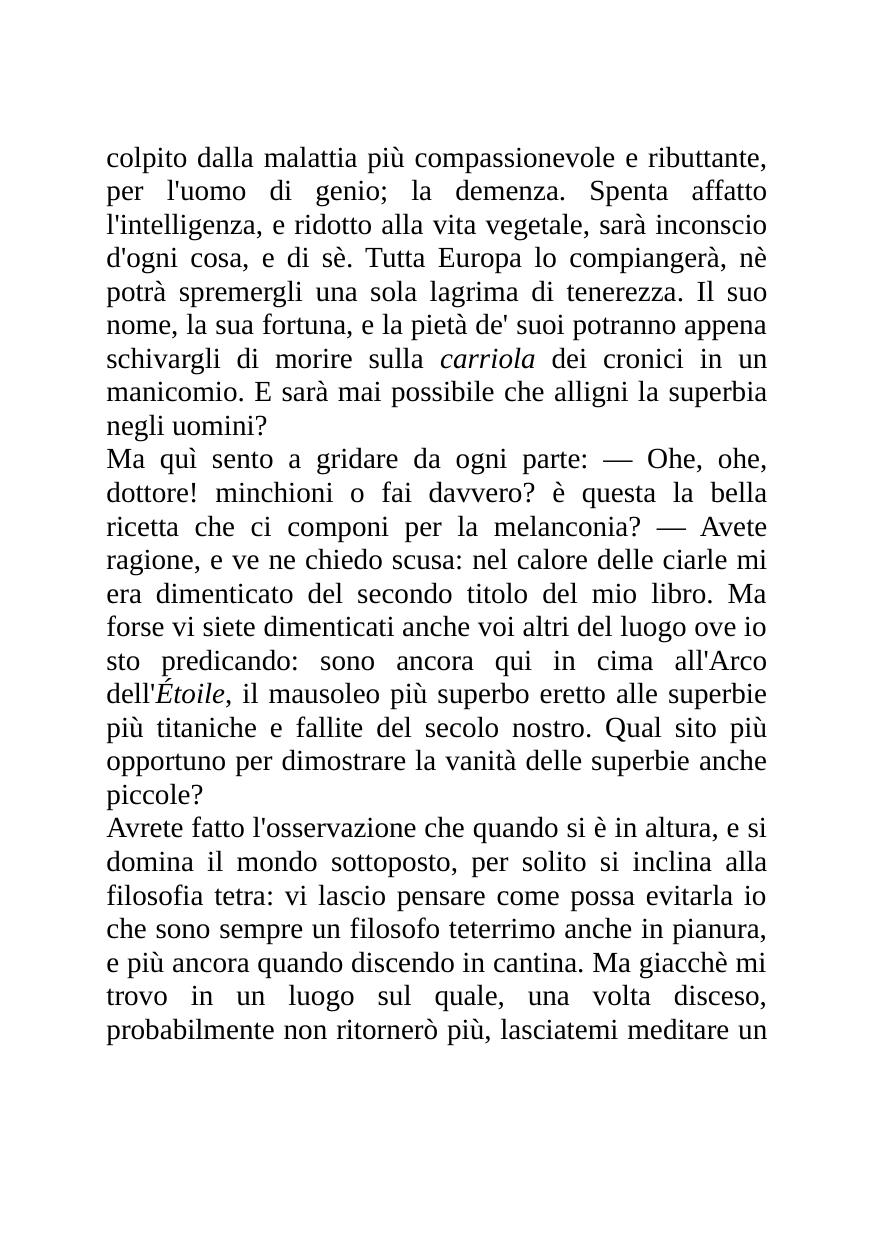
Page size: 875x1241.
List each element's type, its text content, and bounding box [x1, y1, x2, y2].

text colpito dalla malattia più compassionevole e ributtante, per l'uomo di genio; la demenza. Spenta affatto l'intelligenza, e ridotto alla vita vegetale, sarà inconscio d'ogni cosa, e di sè. Tutta Europa lo compiangerà, nè potrà spremergli una sola lagrima di tenerezza. Il suo nome, la sua fortuna, e la pietà de' suoi potranno appena schivargli di morire sulla carriola dei cronici in un manicomio. E sarà mai possibile che alligni la superbia negli uomini? [106, 140, 768, 442]
text Avrete fatto l'osservazione che quando si è in altura, e si domina il mondo sottoposto, per solito si inclina alla filosofia tetra: vi lascio pensare come possa evitarla io che sono sempre un filosofo teterrimo anche in pianura, e più ancora quando discendo in cantina. Ma giacchè mi trovo in un luogo sul quale, una volta disceso, probabilmente non ritornerò più, lasciatemi meditare un [106, 811, 768, 1045]
text Ma quì sento a gridare da ogni parte: ― Ohe, ohe, dottore! minchioni o fai davvero? è questa la bella ricetta che ci componi per la melanconia? ― Avete ragione, e ve ne chiedo scusa: nel calore delle ciarle mi era dimenticato del secondo titolo del mio libro. Ma forse vi siete dimenticati anche voi altri del luogo ove io sto predicando: sono ancora qui in cima all'Arco dell'Étoile, il mausoleo più superbo eretto alle superbie più titaniche e fallite del secolo nostro. Qual sito più opportuno per dimostrare la vanità delle superbie anche piccole? [106, 442, 768, 811]
